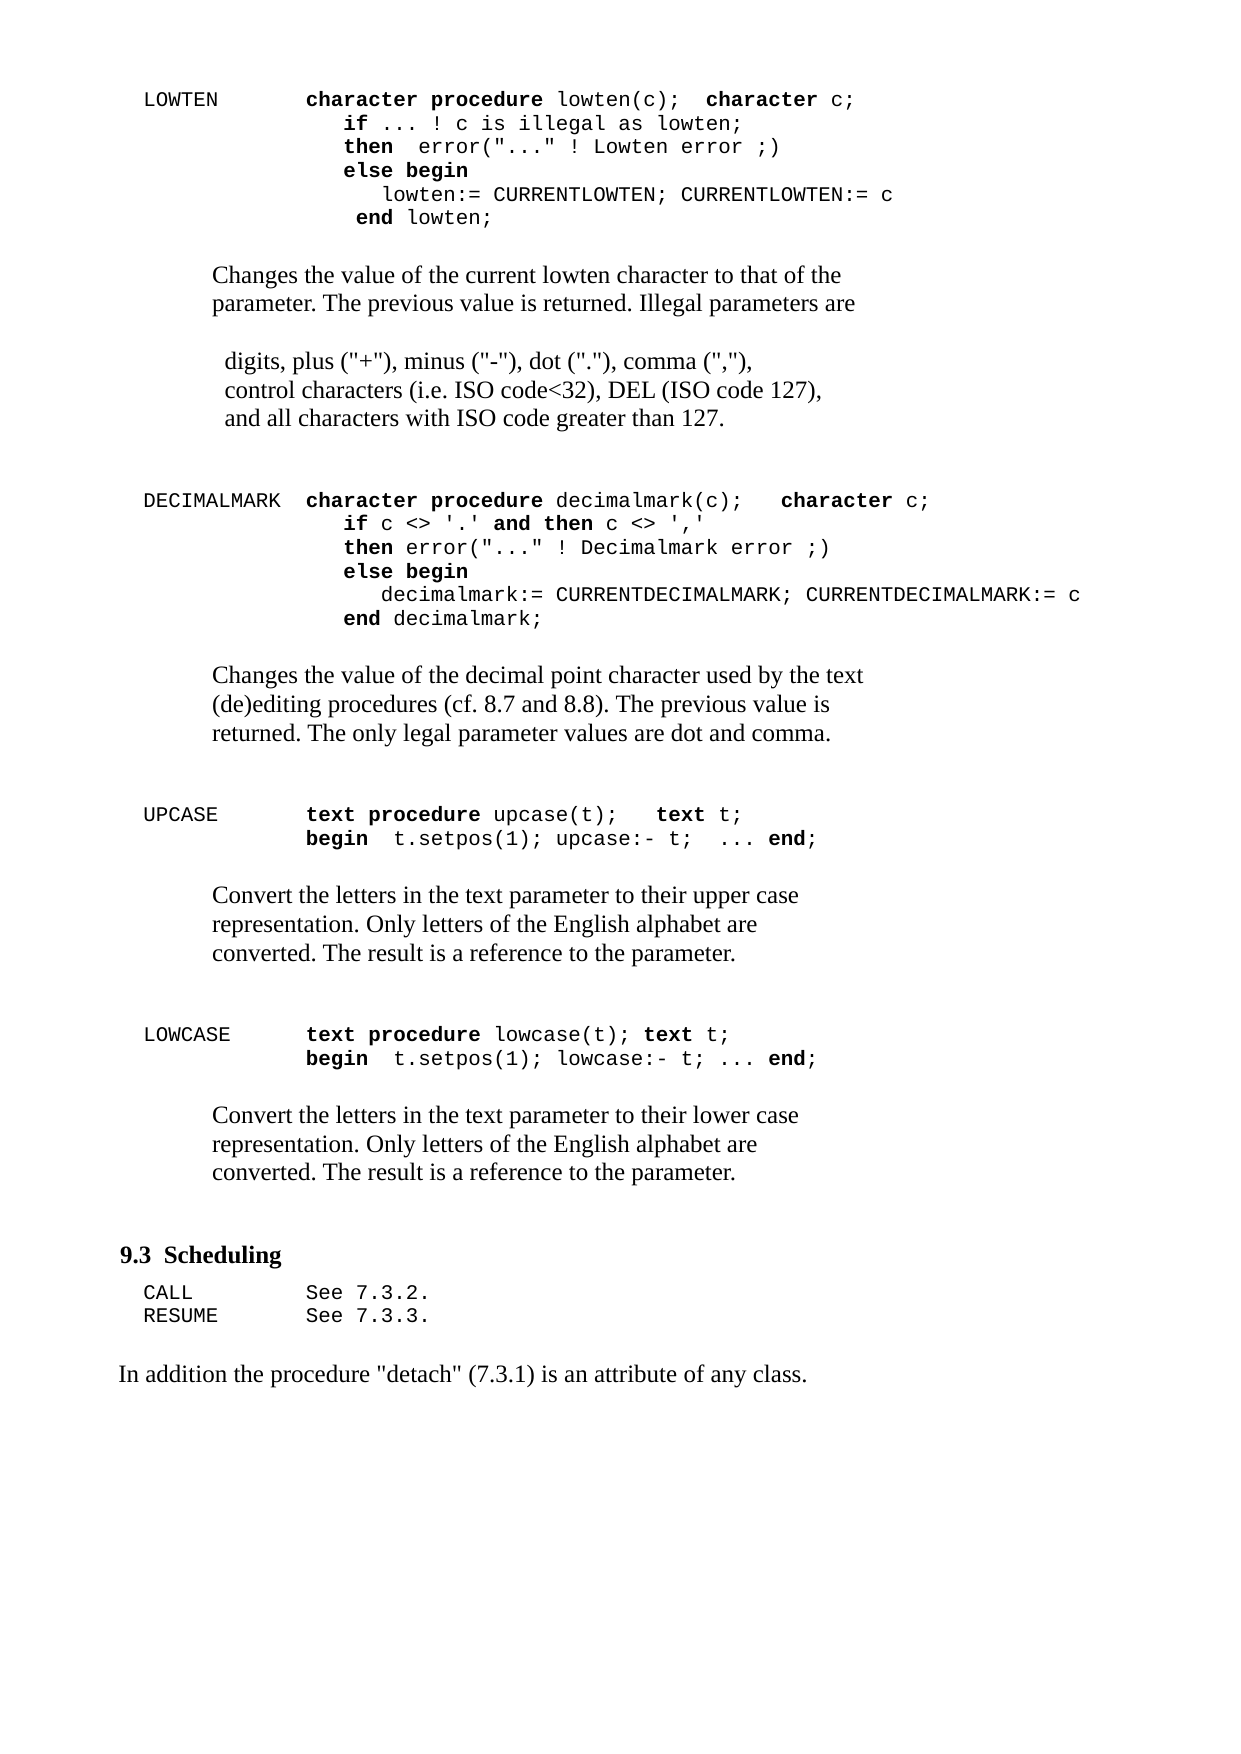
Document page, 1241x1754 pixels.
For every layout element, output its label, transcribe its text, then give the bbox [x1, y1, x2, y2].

text and all characters with ISO code greater than 127. [118, 403, 1122, 432]
text converted. The result is a reference to the parameter. [118, 1157, 1122, 1186]
text Convert the letters in the text parameter to their upper case [118, 880, 1122, 909]
text lowten:= CURRENTLOWTEN; CURRENTLOWTEN:= c [118, 184, 1122, 207]
text then error("..." ! Lowten error ;) [118, 136, 1122, 160]
subtitle 9.3 Scheduling [120, 1241, 1122, 1269]
text else begin [118, 160, 1122, 184]
text end lowten; [118, 207, 1122, 231]
text control characters (i.e. ISO code<32), DEL (ISO code 127), [118, 375, 1122, 403]
text CALL See 7.3.2. [118, 1282, 1122, 1306]
text LOWTEN character procedure lowten(c); character c; [118, 89, 1122, 113]
text if ... ! c is illegal as lowten; [118, 113, 1122, 136]
text begin t.setpos(1); lowcase:- t; ... end; [118, 1047, 1122, 1071]
text parameter. The previous value is returned. Illegal parameters are [118, 288, 1122, 317]
text In addition the procedure "detach" (7.3.1) is an attribute of any class. [118, 1359, 1122, 1387]
text else begin [118, 561, 1122, 584]
text then error("..." ! Decimalmark error ;) [118, 537, 1122, 561]
text DECIMALMARK character procedure decimalmark(c); character c; [118, 490, 1122, 513]
text Convert the letters in the text parameter to their lower case [118, 1100, 1122, 1129]
text begin t.setpos(1); upcase:- t; ... end; [118, 828, 1122, 851]
text Changes the value of the decimal point character used by the text [118, 660, 1122, 689]
text Changes the value of the current lowten character to that of the [118, 260, 1122, 288]
text (de)editing procedures (cf. 8.7 and 8.8). The previous value is [118, 689, 1122, 718]
text if c <> '.' and then c <> ',' [118, 513, 1122, 537]
text representation. Only letters of the English alphabet are [118, 1129, 1122, 1157]
text representation. Only letters of the English alphabet are [118, 909, 1122, 938]
text converted. The result is a reference to the parameter. [118, 938, 1122, 966]
text LOWCASE text procedure lowcase(t); text t; [118, 1024, 1122, 1047]
text RESUME See 7.3.3. [118, 1306, 1122, 1329]
text UPCASE text procedure upcase(t); text t; [118, 804, 1122, 828]
text digits, plus ("+"), minus ("-"), dot ("."), comma (","), [118, 346, 1122, 375]
text decimalmark:= CURRENTDECIMALMARK; CURRENTDECIMALMARK:= c [118, 584, 1122, 608]
text returned. The only legal parameter values are dot and comma. [118, 718, 1122, 747]
text end decimalmark; [118, 608, 1122, 632]
